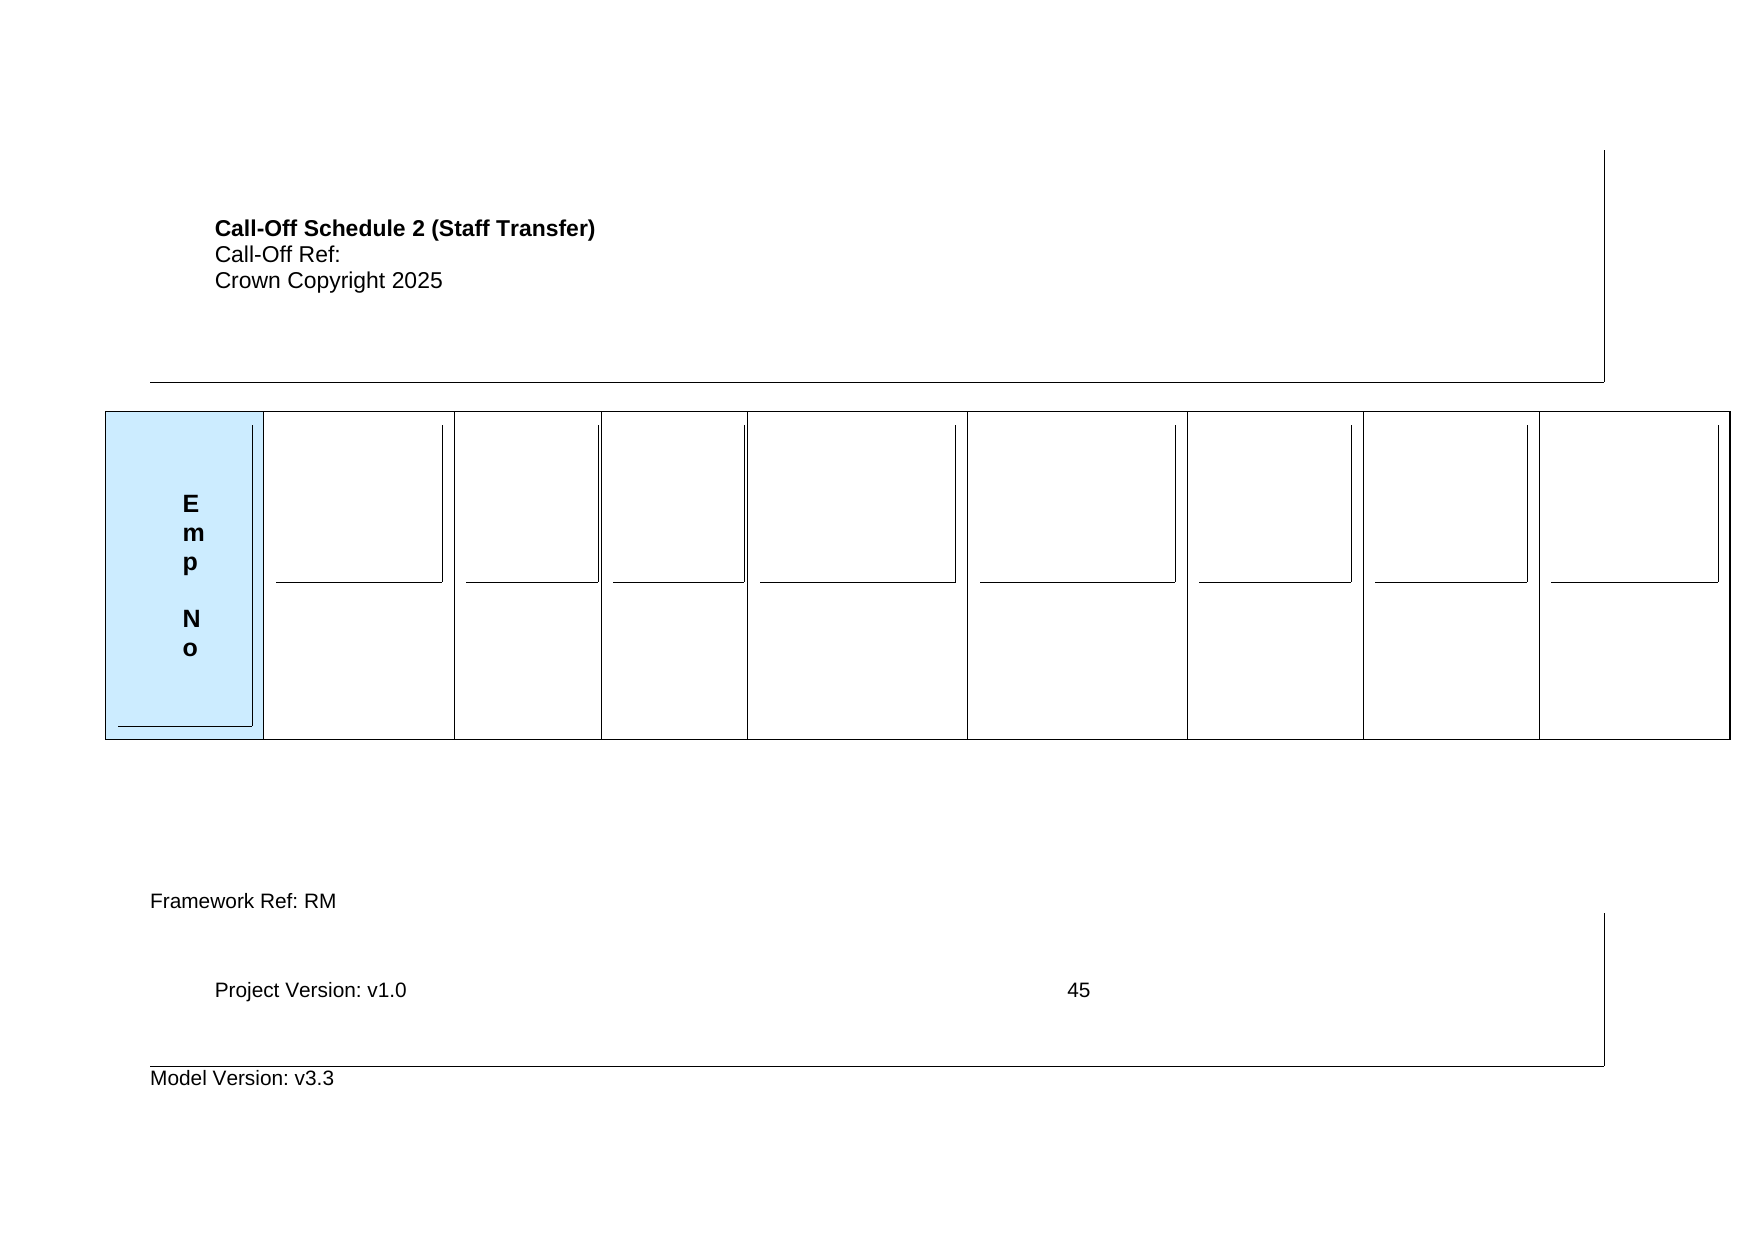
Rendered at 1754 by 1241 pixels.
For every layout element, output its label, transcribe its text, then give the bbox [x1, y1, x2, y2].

table_cell [748, 412, 967, 739]
table_cell [264, 412, 454, 739]
table_cell [1188, 412, 1363, 739]
table_cell [602, 412, 747, 739]
table_cell [968, 412, 1187, 739]
table_cell [455, 412, 601, 739]
table_cell [1364, 412, 1539, 739]
table_cell [1540, 412, 1729, 739]
table_cell Emp No [106, 412, 263, 739]
